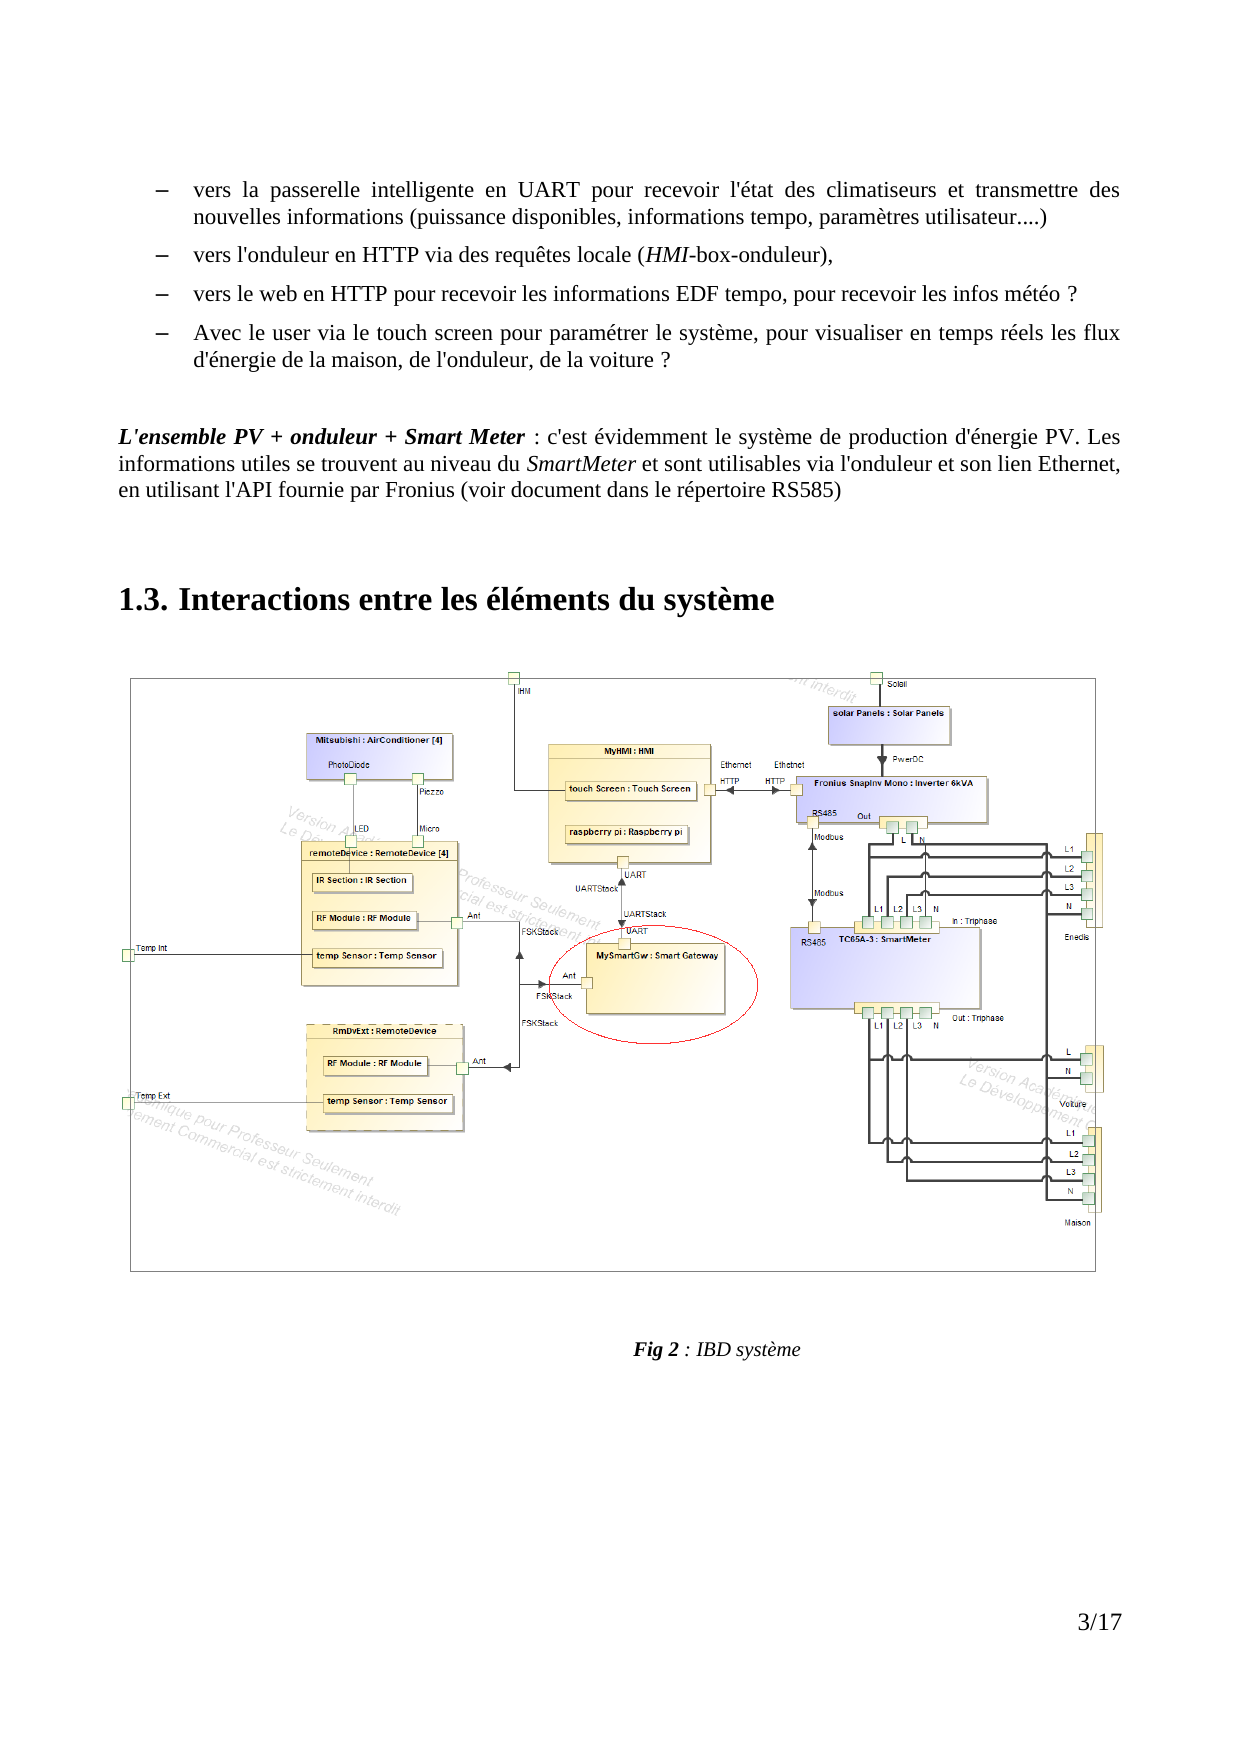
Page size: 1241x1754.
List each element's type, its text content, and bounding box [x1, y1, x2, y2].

list vers le web en HTTP pour recevoir les informations EDF tempo, pour recevoir les infos météo ? [156, 280, 1122, 307]
list vers la passerelle intelligente en UART pour recevoir l'état des climatiseurs et transmettre des nouvelles informations (puissance disponibles, informations tempo, paramètres utilisateur....) [156, 176, 1122, 229]
list Avec le user via le touch screen pour paramétrer le système, pour visualiser en temps réels les flux d'énergie de la maison, de l'onduleur, de la voiture ? [156, 319, 1122, 372]
subtitle Interactions entre les éléments du système [118, 579, 1122, 617]
text L'ensemble PV + onduleur + Smart Meter : c'est évidemment le système de production d'énergie PV. Les informations utiles se trouvent au niveau du SmartMeter et sont utilisables via l'onduleur et son lien Ethernet, en utilisant l'API fournie par Fronius (voir document dans le répertoire RS585) [118, 423, 1122, 502]
list vers l'onduleur en HTTP via des requêtes locale (HMI-box-onduleur), [156, 242, 1122, 268]
